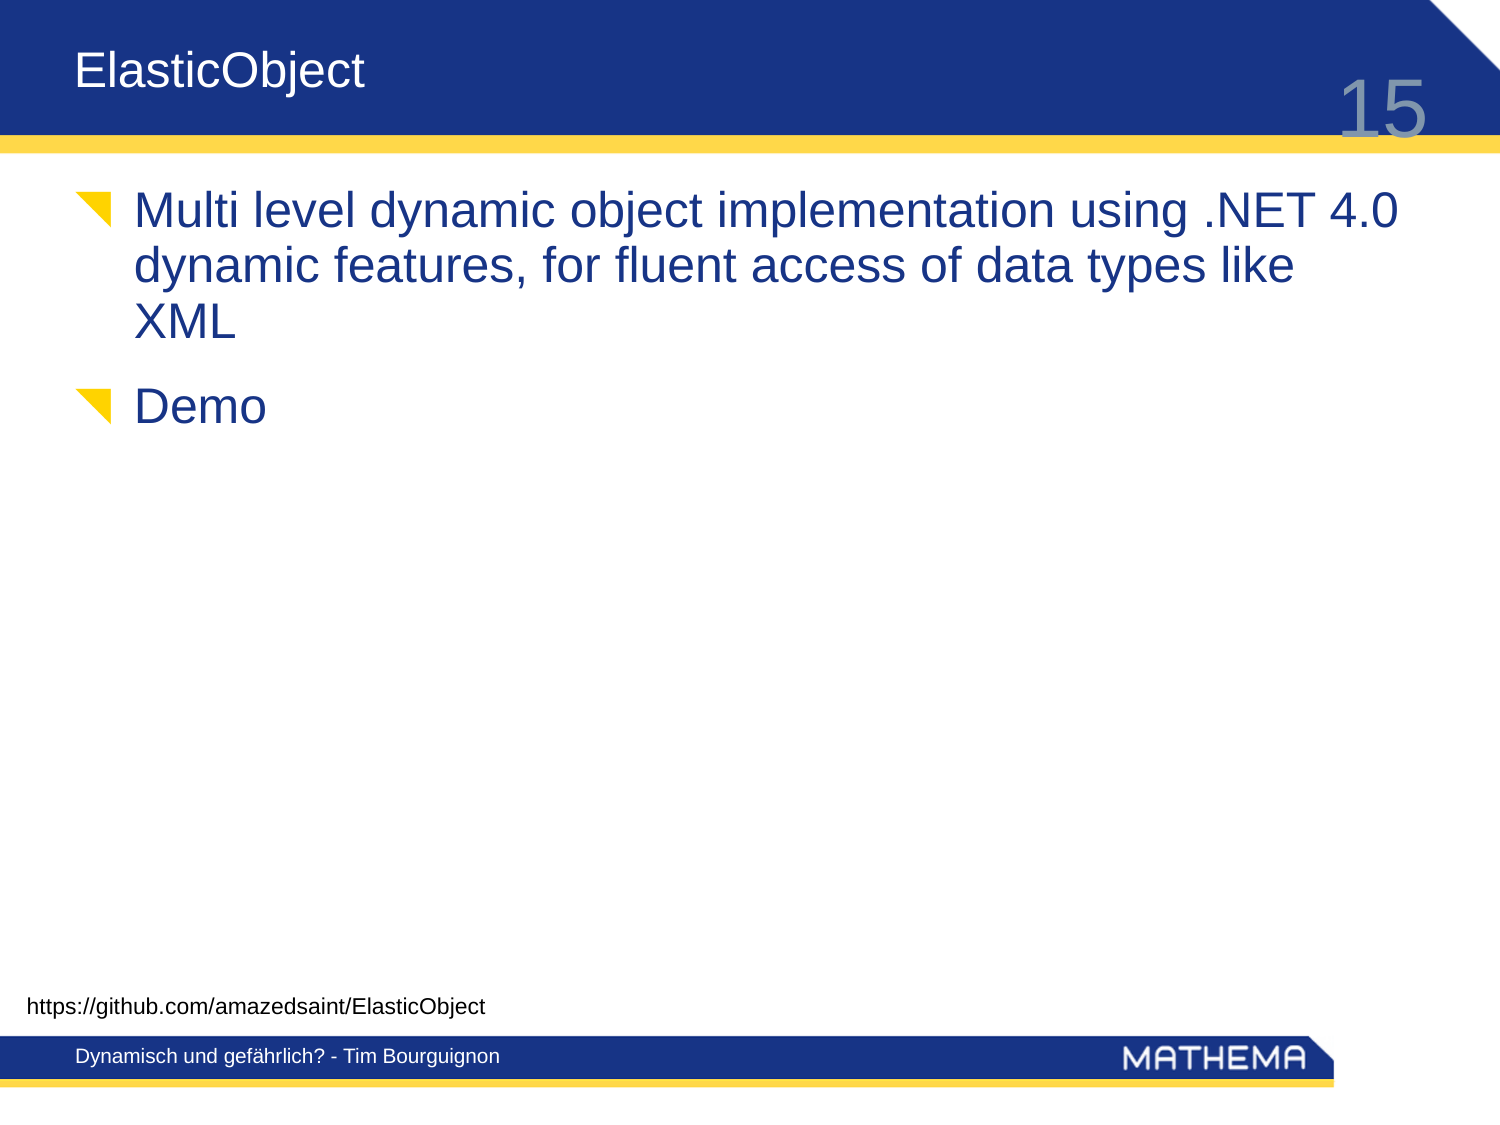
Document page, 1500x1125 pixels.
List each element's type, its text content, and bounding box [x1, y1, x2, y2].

title ElasticObject [73, 40, 1276, 100]
text_box https://github.com/amazedsaint/ElasticObject [11, 986, 1252, 1039]
picture [0, 0, 1500, 1125]
list Multi level dynamic object implementation using .NET 4.0 dynamic features, for fluent access of data types like XML Demo [75, 181, 1426, 1008]
